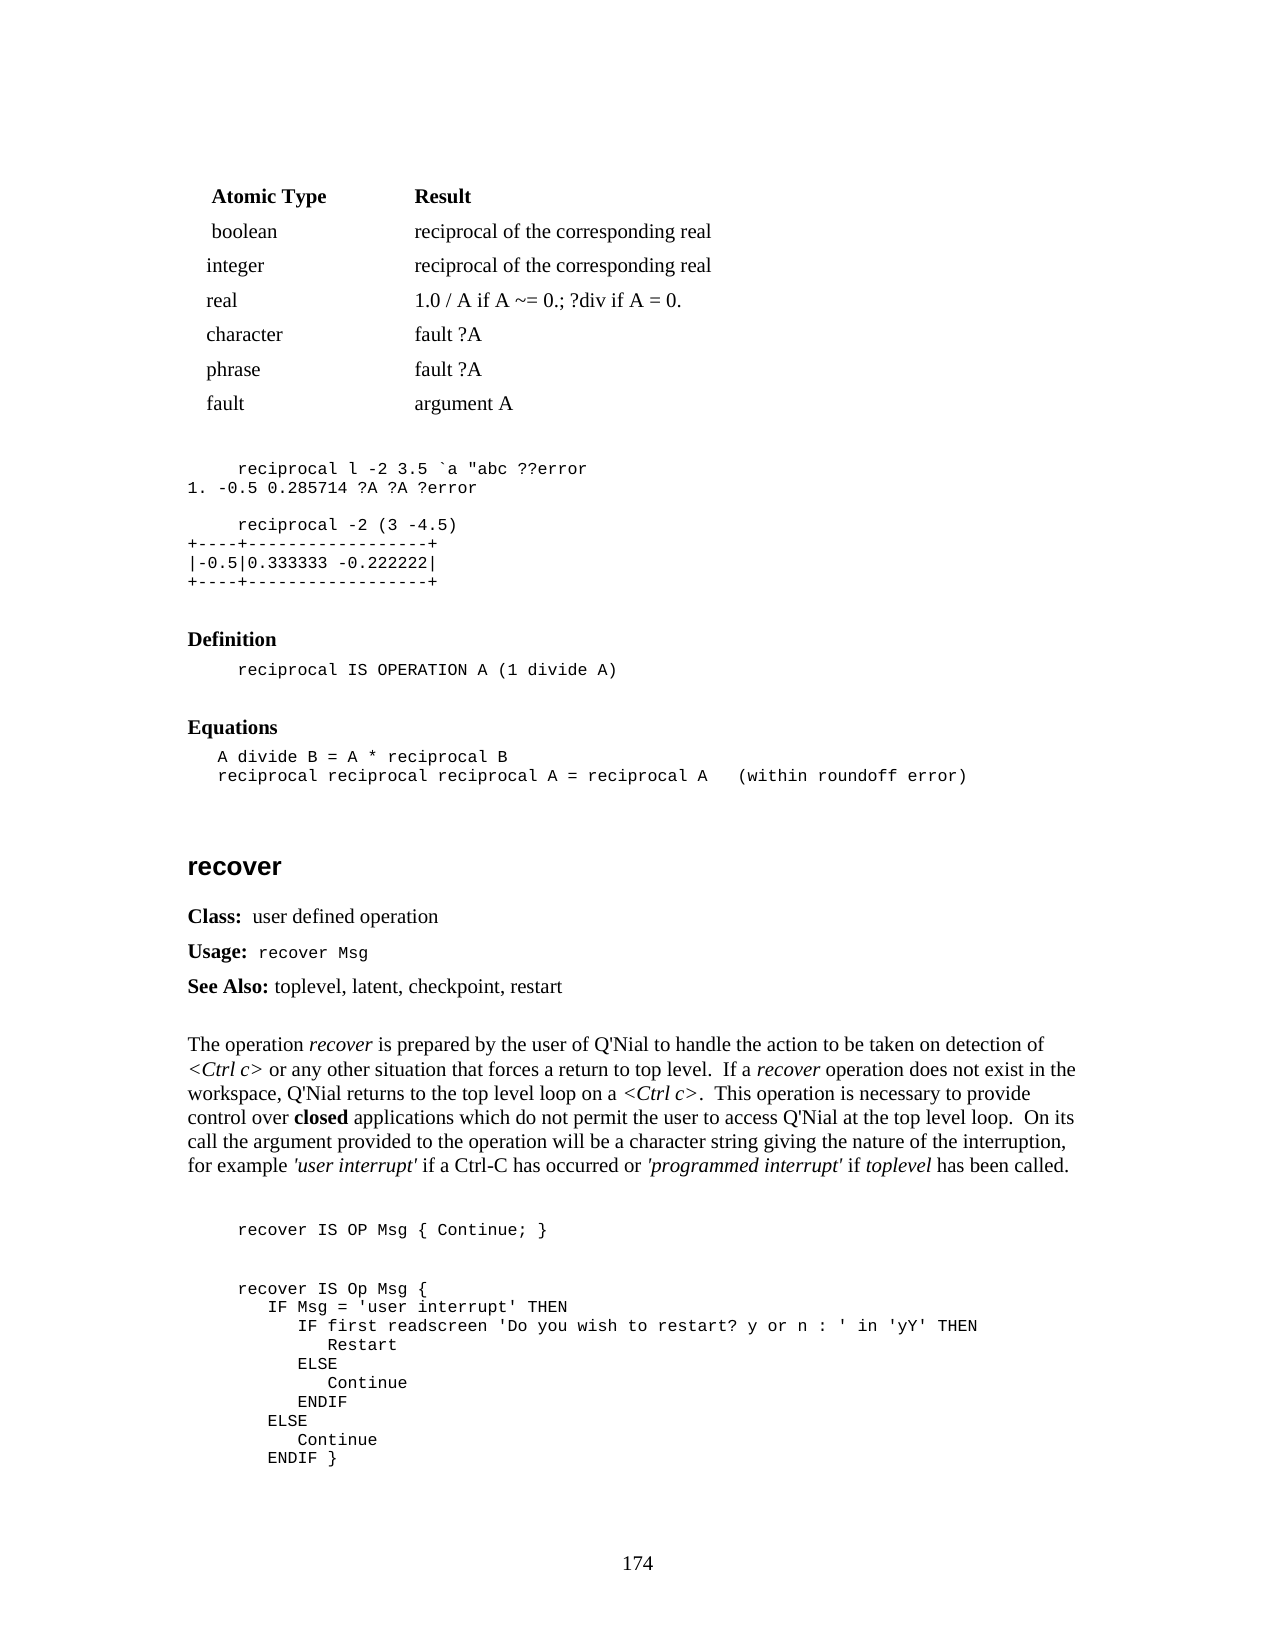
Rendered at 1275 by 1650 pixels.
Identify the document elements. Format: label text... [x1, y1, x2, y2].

table_cell character [188, 312, 396, 346]
table_cell reciprocal of the corresponding real [396, 209, 792, 243]
table_cell phrase [188, 346, 396, 381]
text recover IS Op Msg { IF Msg = 'user interrupt' THEN IF first readscreen 'Do you wish to restart? y or n : ' in 'yY' THEN Restart ELSE Continue ENDIF ELSE Continue ENDIF } [187, 1280, 1087, 1493]
table_cell fault [188, 381, 396, 415]
table_cell boolean [188, 209, 396, 243]
text reciprocal IS OPERATION A (1 divide A) [187, 661, 1087, 704]
text recover [187, 851, 1087, 880]
table_cell fault ?A [396, 312, 792, 346]
table_cell argument A [396, 381, 792, 415]
table_cell fault ?A [396, 346, 792, 381]
table_cell real [188, 278, 396, 312]
table_header Result [396, 174, 792, 208]
text Usage: recover Msg [187, 939, 1087, 963]
text The operation recover is prepared by the user of Q'Nial to handle the action to be taken on detection of <Ctrl c> or any other situation that forces a return to top level. If a recover operation does not exist in the workspace, Q'Nial returns to the top level loop on a <Ctrl c>. This operation is necessary to provide control over closed applications which do not permit the user to access Q'Nial at the top level loop. On its call the argument provided to the operation will be a character string giving the nature of the interruption, for example 'user interrupt' if a Ctrl-C has occurred or 'programmed interrupt' if toplevel has been called. [187, 1032, 1087, 1177]
text recover IS OP Msg { Continue; } [187, 1222, 1087, 1241]
table_cell reciprocal of the corresponding real [396, 243, 792, 277]
table_cell integer [188, 243, 396, 277]
text A divide B = A * reciprocal B reciprocal reciprocal reciprocal A = reciprocal A (within roundoff error) [187, 749, 1087, 806]
text Definition [187, 627, 1087, 651]
text Class: user defined operation [187, 904, 1087, 928]
table_cell 1.0 / A if A ~= 0.; ?div if A = 0. [396, 278, 792, 312]
text See Also: toplevel, latent, checkpoint, restart [187, 974, 1087, 1022]
table_header Atomic Type [188, 174, 396, 208]
text Equations [187, 714, 1087, 739]
text reciprocal l -2 3.5 `a "abc ??error 1. -0.5 0.285714 ?A ?A ?error reciprocal -2 (3 -4.5) +----+------------------+ |-0.5|0.333333 -0.222222| +----+------------------+ [187, 460, 1087, 616]
